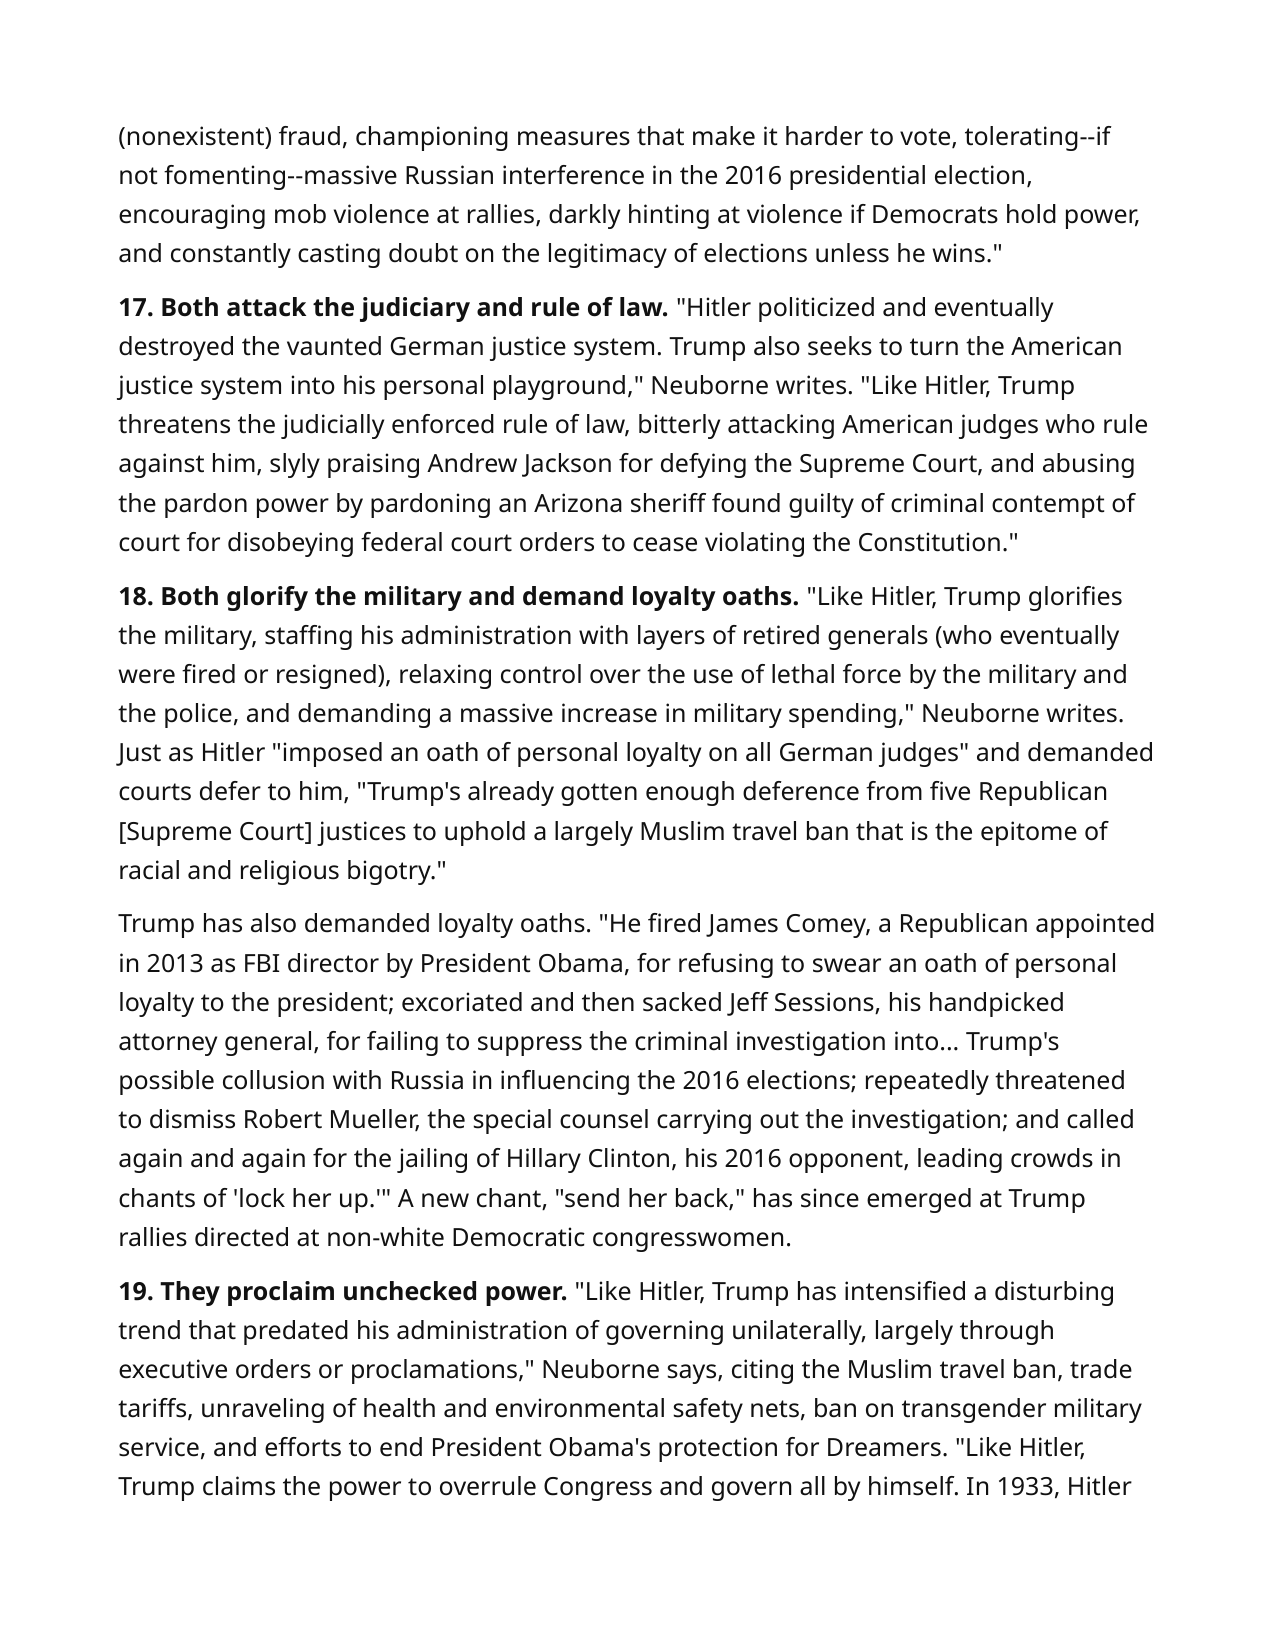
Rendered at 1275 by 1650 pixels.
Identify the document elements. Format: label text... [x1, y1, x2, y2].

text 19. They proclaim unchecked power. "Like Hitler, Trump has intensified a disturbing trend that predated his administration of governing unilaterally, largely through executive orders or proclamations," Neuborne says, citing the Muslim travel ban, trade tariffs, unraveling of health and environmental safety nets, ban on transgender military service, and efforts to end President Obama's protection for Dreamers. "Like Hitler, Trump claims the power to overrule Congress and govern all by himself. In 1933, Hitler [118, 1273, 1157, 1503]
text (nonexistent) fraud, championing measures that make it harder to vote, tolerating--if not fomenting--massive Russian interference in the 2016 presidential election, encouraging mob violence at rallies, darkly hinting at violence if Democrats hold power, and constantly casting doubt on the legitimacy of elections unless he wins." [118, 118, 1157, 270]
text 17. Both attack the judiciary and rule of law. "Hitler politicized and eventually destroyed the vaunted German justice system. Trump also seeks to turn the American justice system into his personal playground," Neuborne writes. "Like Hitler, Trump threatens the judicially enforced rule of law, bitterly attacking American judges who rule against him, slyly praising Andrew Jackson for defying the Supreme Court, and abusing the pardon power by pardoning an Arizona sheriff found guilty of criminal contempt of court for disobeying federal court orders to cease violating the Constitution." [118, 289, 1157, 558]
text 18. Both glorify the military and demand loyalty oaths. "Like Hitler, Trump glorifies the military, staffing his administration with layers of retired generals (who eventually were fired or resigned), relaxing control over the use of lethal force by the military and the police, and demanding a massive increase in military spending," Neuborne writes. Just as Hitler "imposed an oath of personal loyalty on all German judges" and demanded courts defer to him, "Trump's already gotten enough deference from five Republican [Supreme Court] justices to uphold a largely Muslim travel ban that is the epitome of racial and religious bigotry." [118, 578, 1157, 886]
text Trump has also demanded loyalty oaths. "He fired James Comey, a Republican appointed in 2013 as FBI director by President Obama, for refusing to swear an oath of personal loyalty to the president; excoriated and then sacked Jeff Sessions, his handpicked attorney general, for failing to suppress the criminal investigation into... Trump's possible collusion with Russia in influencing the 2016 elections; repeatedly threatened to dismiss Robert Mueller, the special counsel carrying out the investigation; and called again and again for the jailing of Hillary Clinton, his 2016 opponent, leading crowds in chants of 'lock her up.'" A new chant, "send her back," has since emerged at Trump rallies directed at non-white Democratic congresswomen. [118, 906, 1157, 1253]
